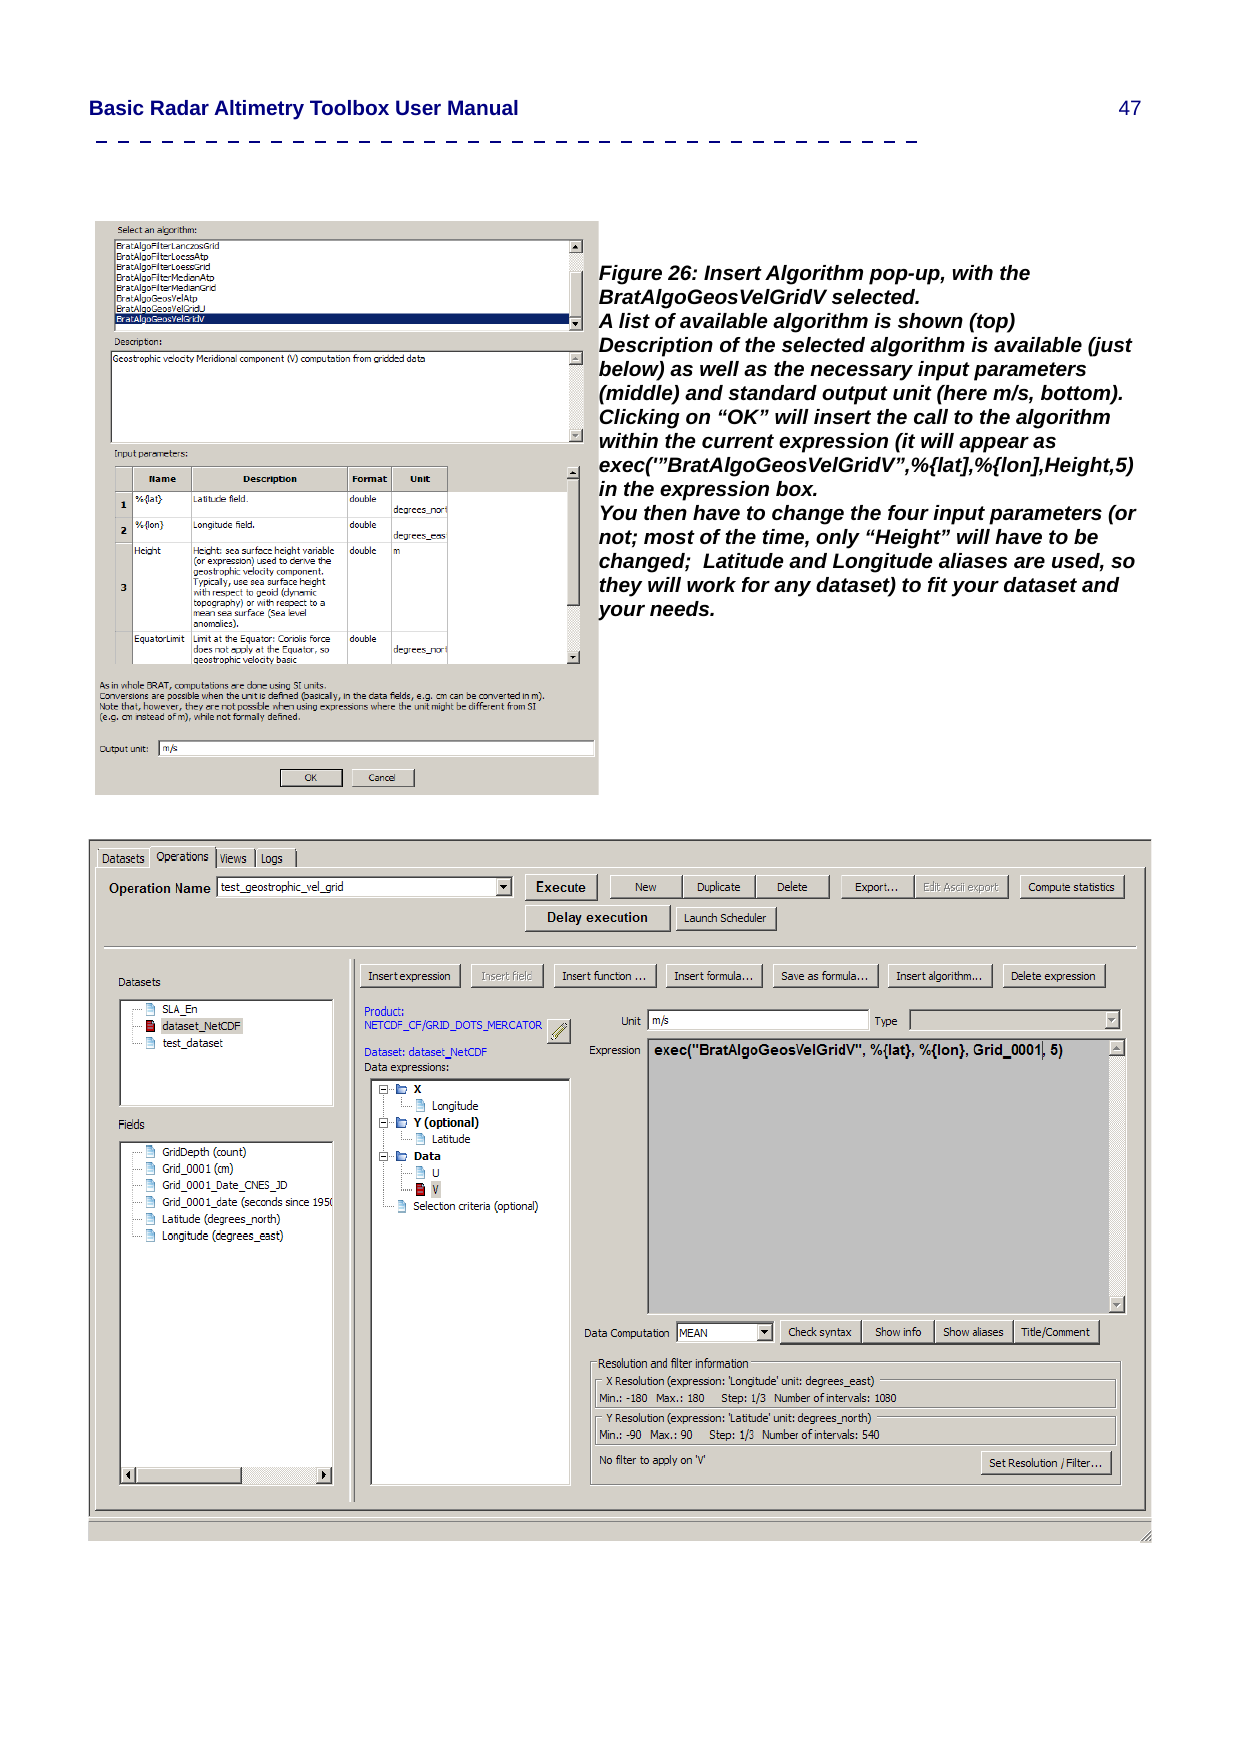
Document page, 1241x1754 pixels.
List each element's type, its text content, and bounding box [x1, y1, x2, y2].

text Figure 26: Insert Algorithm pop-up, with the BratAlgoGeosVelGridV selected. A list of available algorithm is shown (top) Description of the selected algorithm is available (just below) as well as the necessary input parameters (middle) and standard output unit (here m/s, bottom). Clicking on “OK” will insert the call to the algorithm within the current expression (it will appear as exec('”BratAlgoGeosVelGridV”,%{lat],%{lon],Height,5) in the expression box. You then have to change the four input parameters (or not; most of the time, only “Height” will have to be changed; Latitude and Longitude aliases are used, so they will work for any dataset) to fit your dataset and your needs. [599, 237, 1152, 621]
